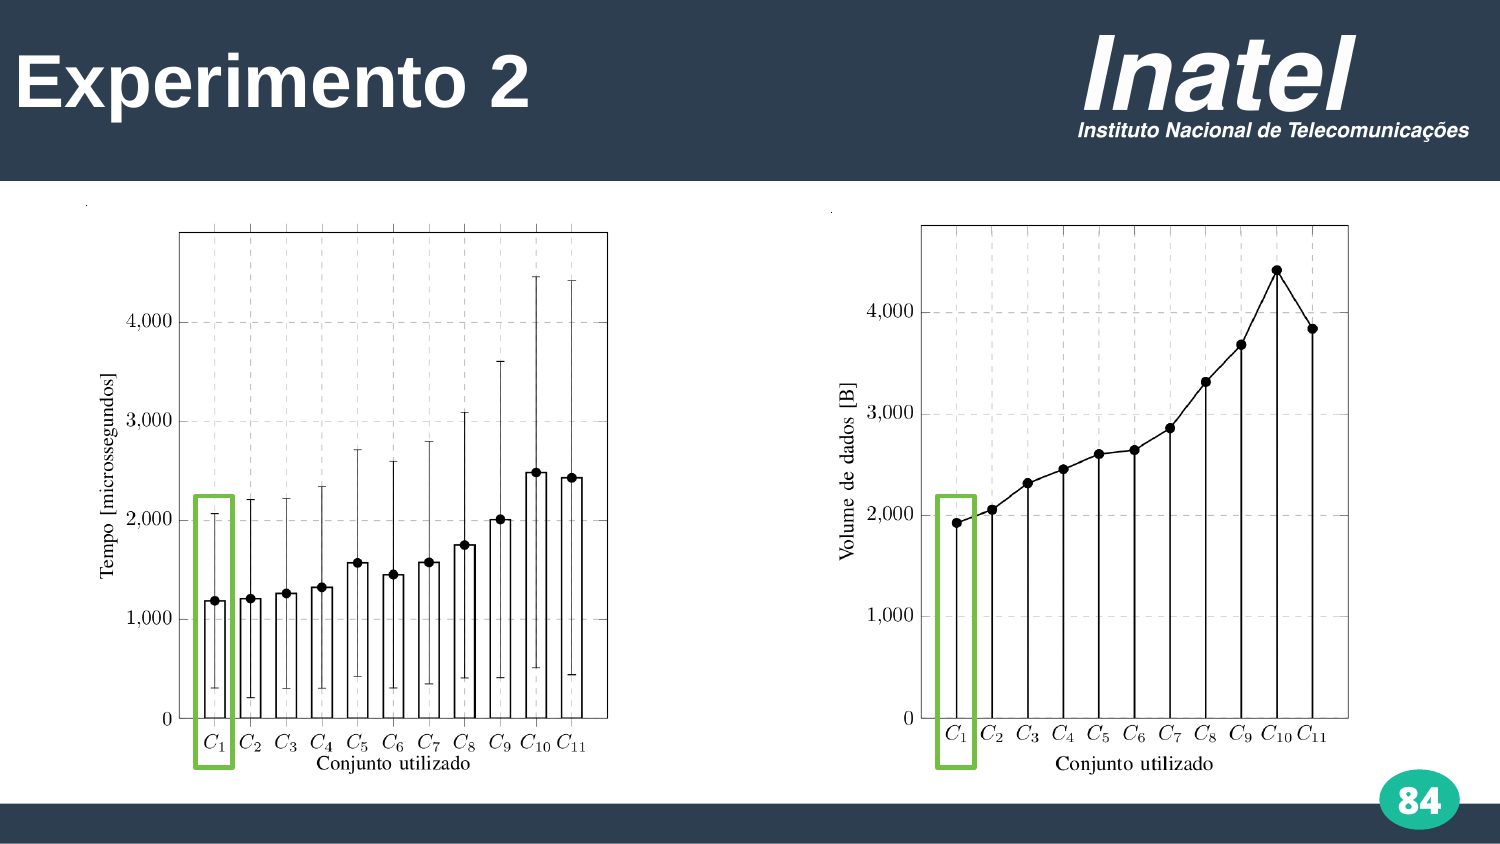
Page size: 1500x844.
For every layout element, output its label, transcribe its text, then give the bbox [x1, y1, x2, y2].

picture [1078, 35, 1469, 142]
text_box Experimento 2 [0, 27, 1063, 136]
picture [831, 212, 1360, 780]
picture [86, 205, 621, 781]
